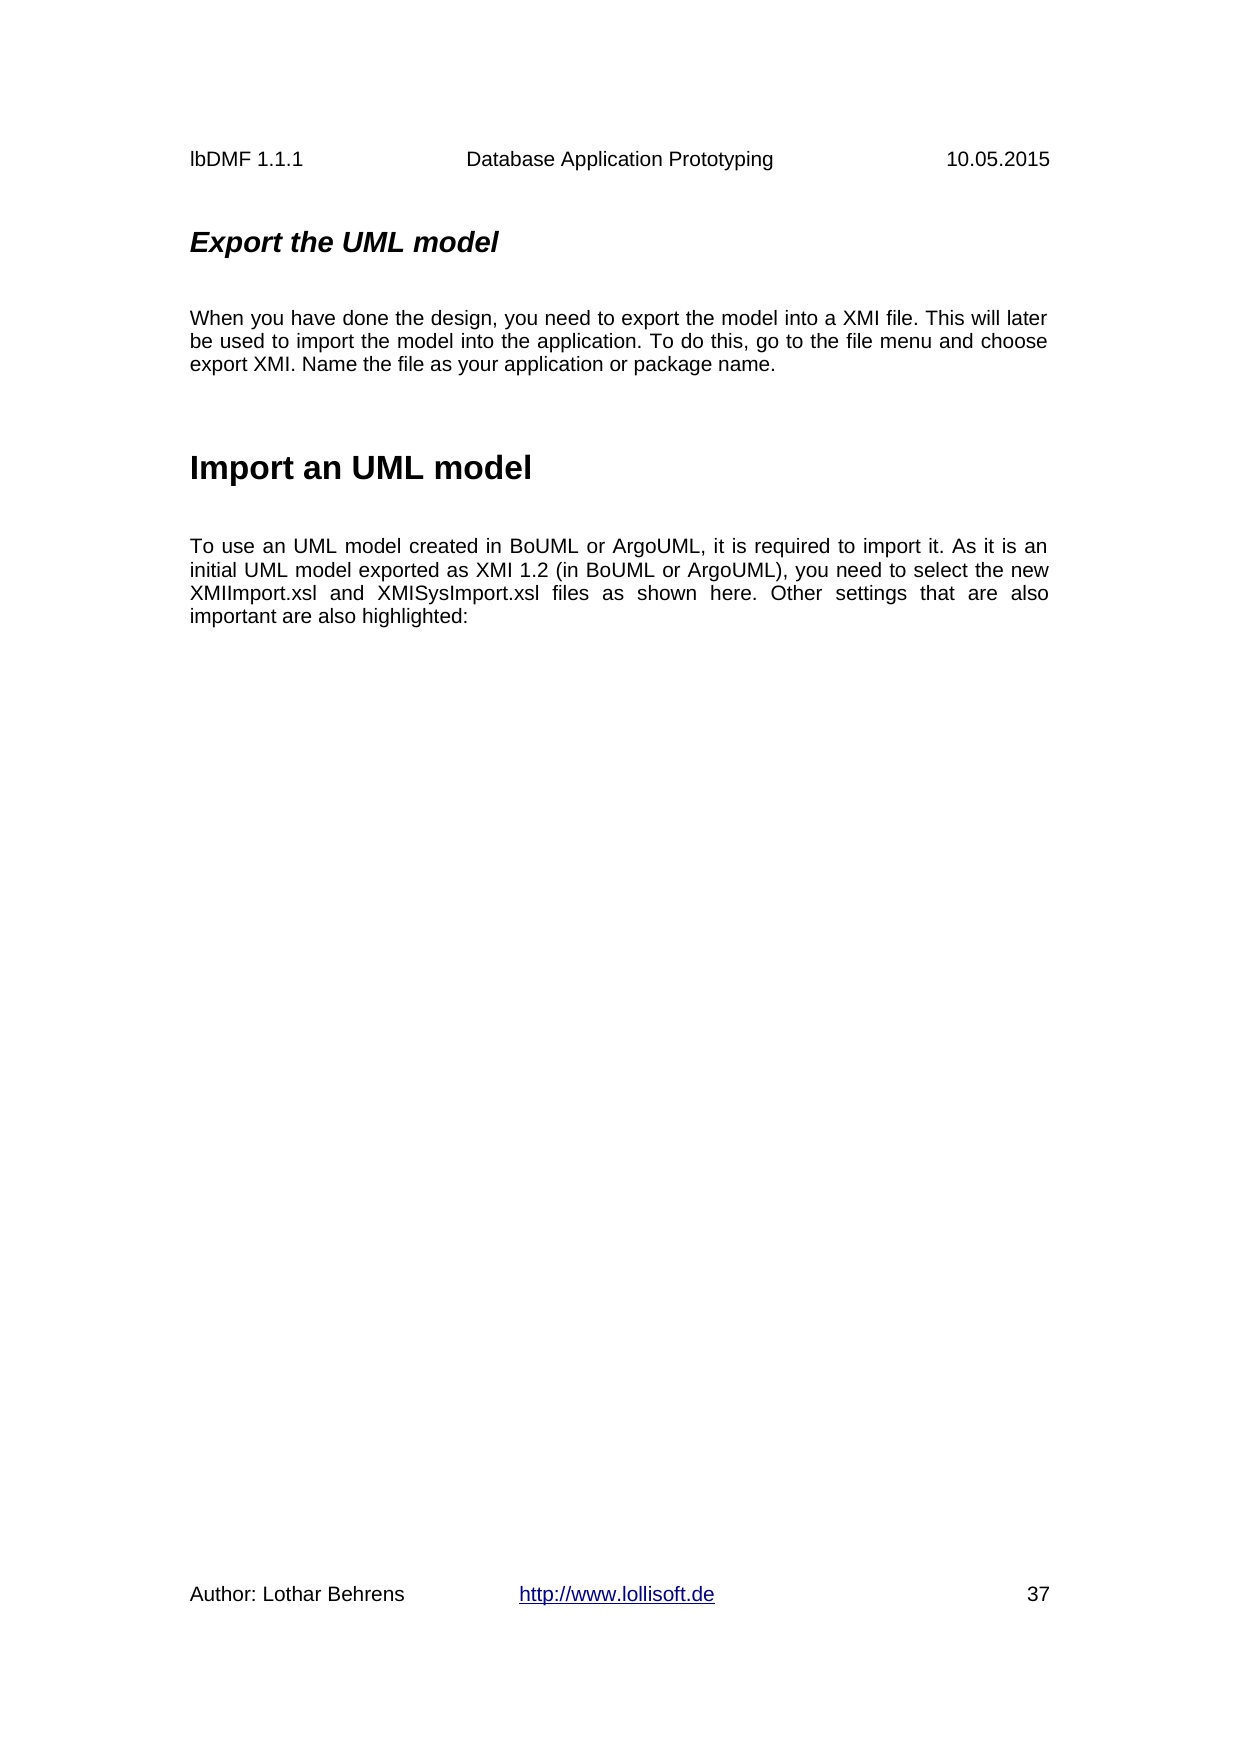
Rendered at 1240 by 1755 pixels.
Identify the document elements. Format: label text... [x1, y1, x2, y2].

subtitle Export the UML model [189, 226, 1050, 258]
text To use an UML model created in BoUML or ArgoUML, it is required to import it. As it is an initial UML model exported as XMI 1.2 (in BoUML or ArgoUML), you need to select the new XMIImport.xsl and XMISysImport.xsl files as shown here. Other settings that are also important are also highlighted: [189, 535, 1050, 628]
subtitle Import an UML model [189, 449, 1050, 487]
text When you have done the design, you need to export the model into a XMI file. This will later be used to import the model into the application. To do this, go to the file menu and choose export XMI. Name the file as your application or package name. [189, 306, 1050, 376]
